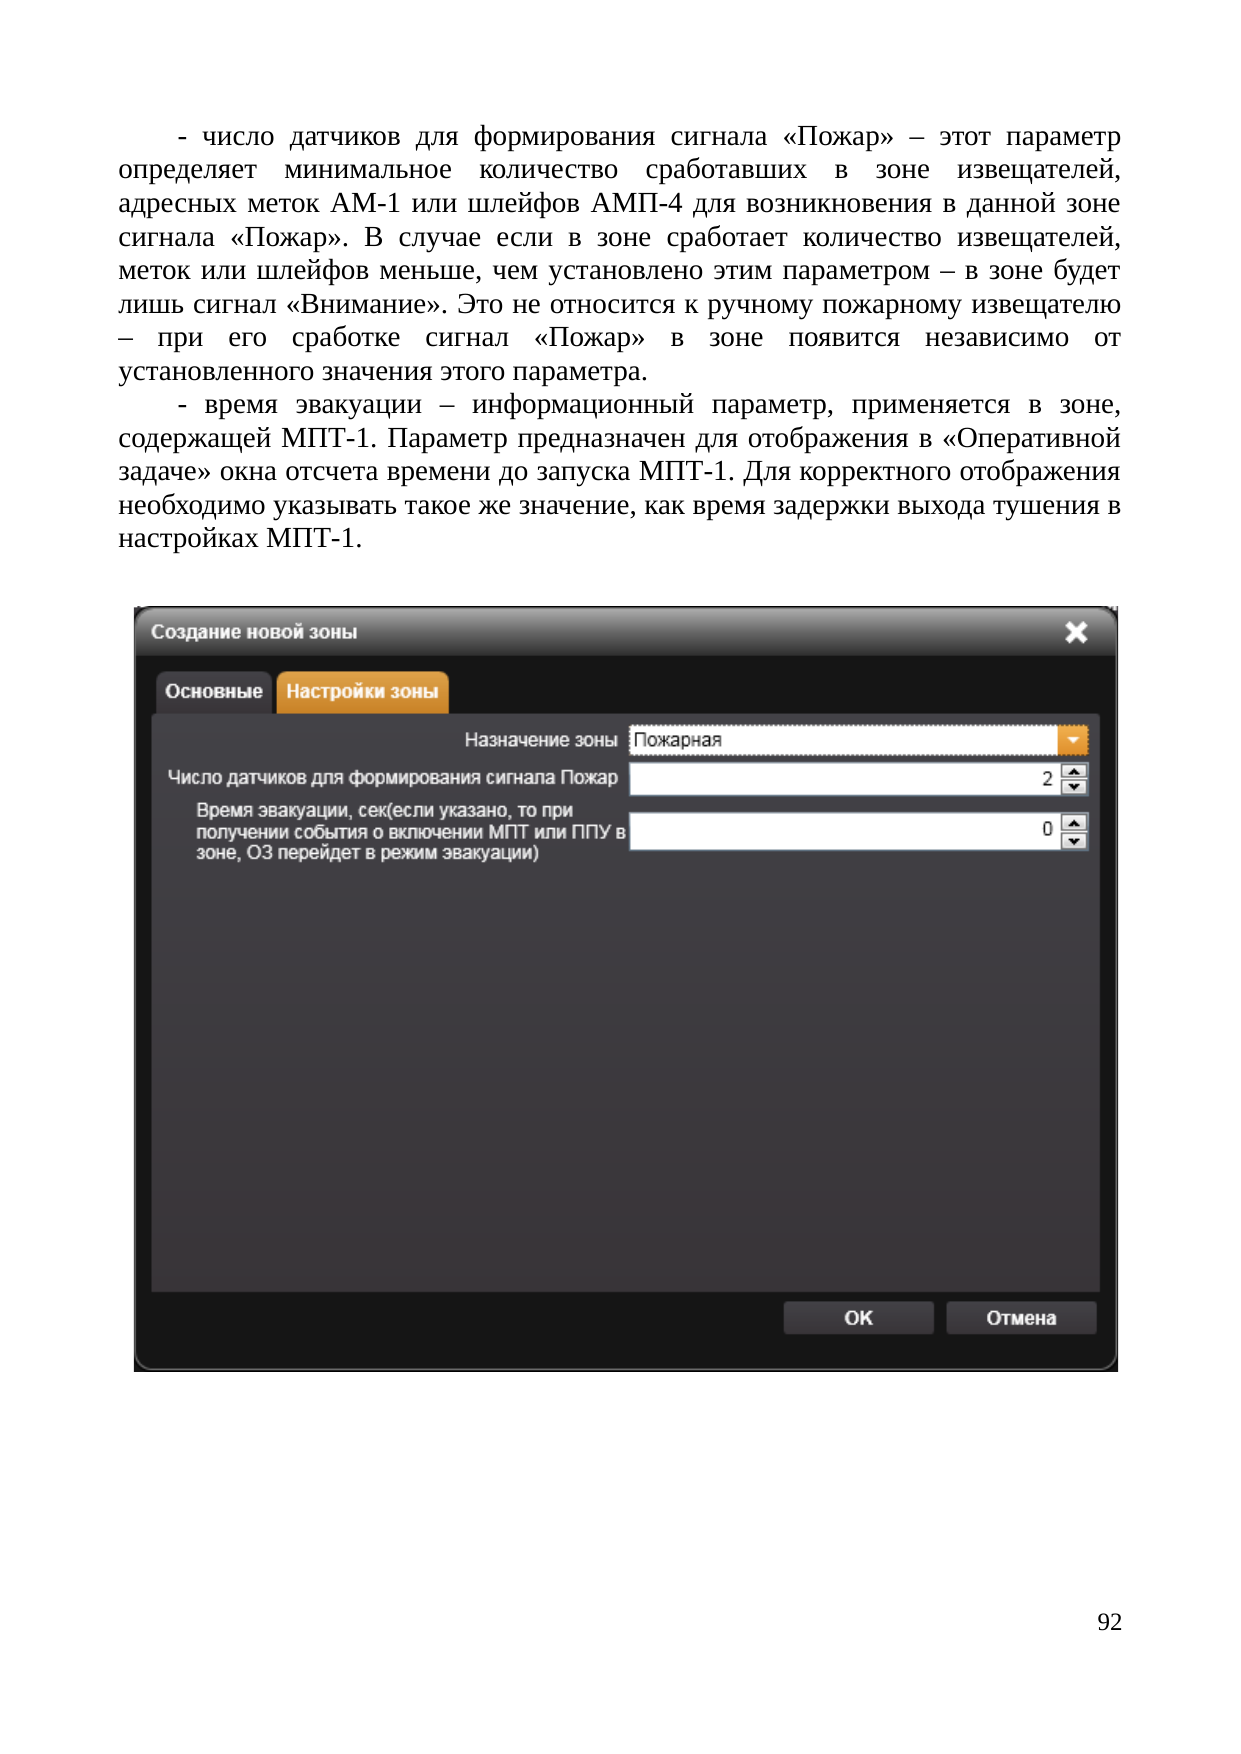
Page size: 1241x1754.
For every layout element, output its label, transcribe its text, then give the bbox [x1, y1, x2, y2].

text - число датчиков для формирования сигнала «Пожар» – этот параметр определяет минимальное количество сработавших в зоне извещателей, адресных меток АМ-1 или шлейфов АМП-4 для возникновения в данной зоне сигнала «Пожар». В случае если в зоне сработает количество извещателей, меток или шлейфов меньше, чем установлено этим параметром – в зоне будет лишь сигнал «Внимание». Это не относится к ручному пожарному извещателю – при его сработке сигнал «Пожар» в зоне появится независимо от установленного значения этого параметра. [118, 118, 1122, 386]
picture [133, 606, 1119, 1372]
text - время эвакуации – информационный параметр, применяется в зоне, содержащей МПТ-1. Параметр предназначен для отображения в «Оперативной задаче» окна отсчета времени до запуска МПТ-1. Для корректного отображения необходимо указывать такое же значение, как время задержки выхода тушения в настройках МПТ-1. [118, 386, 1122, 554]
